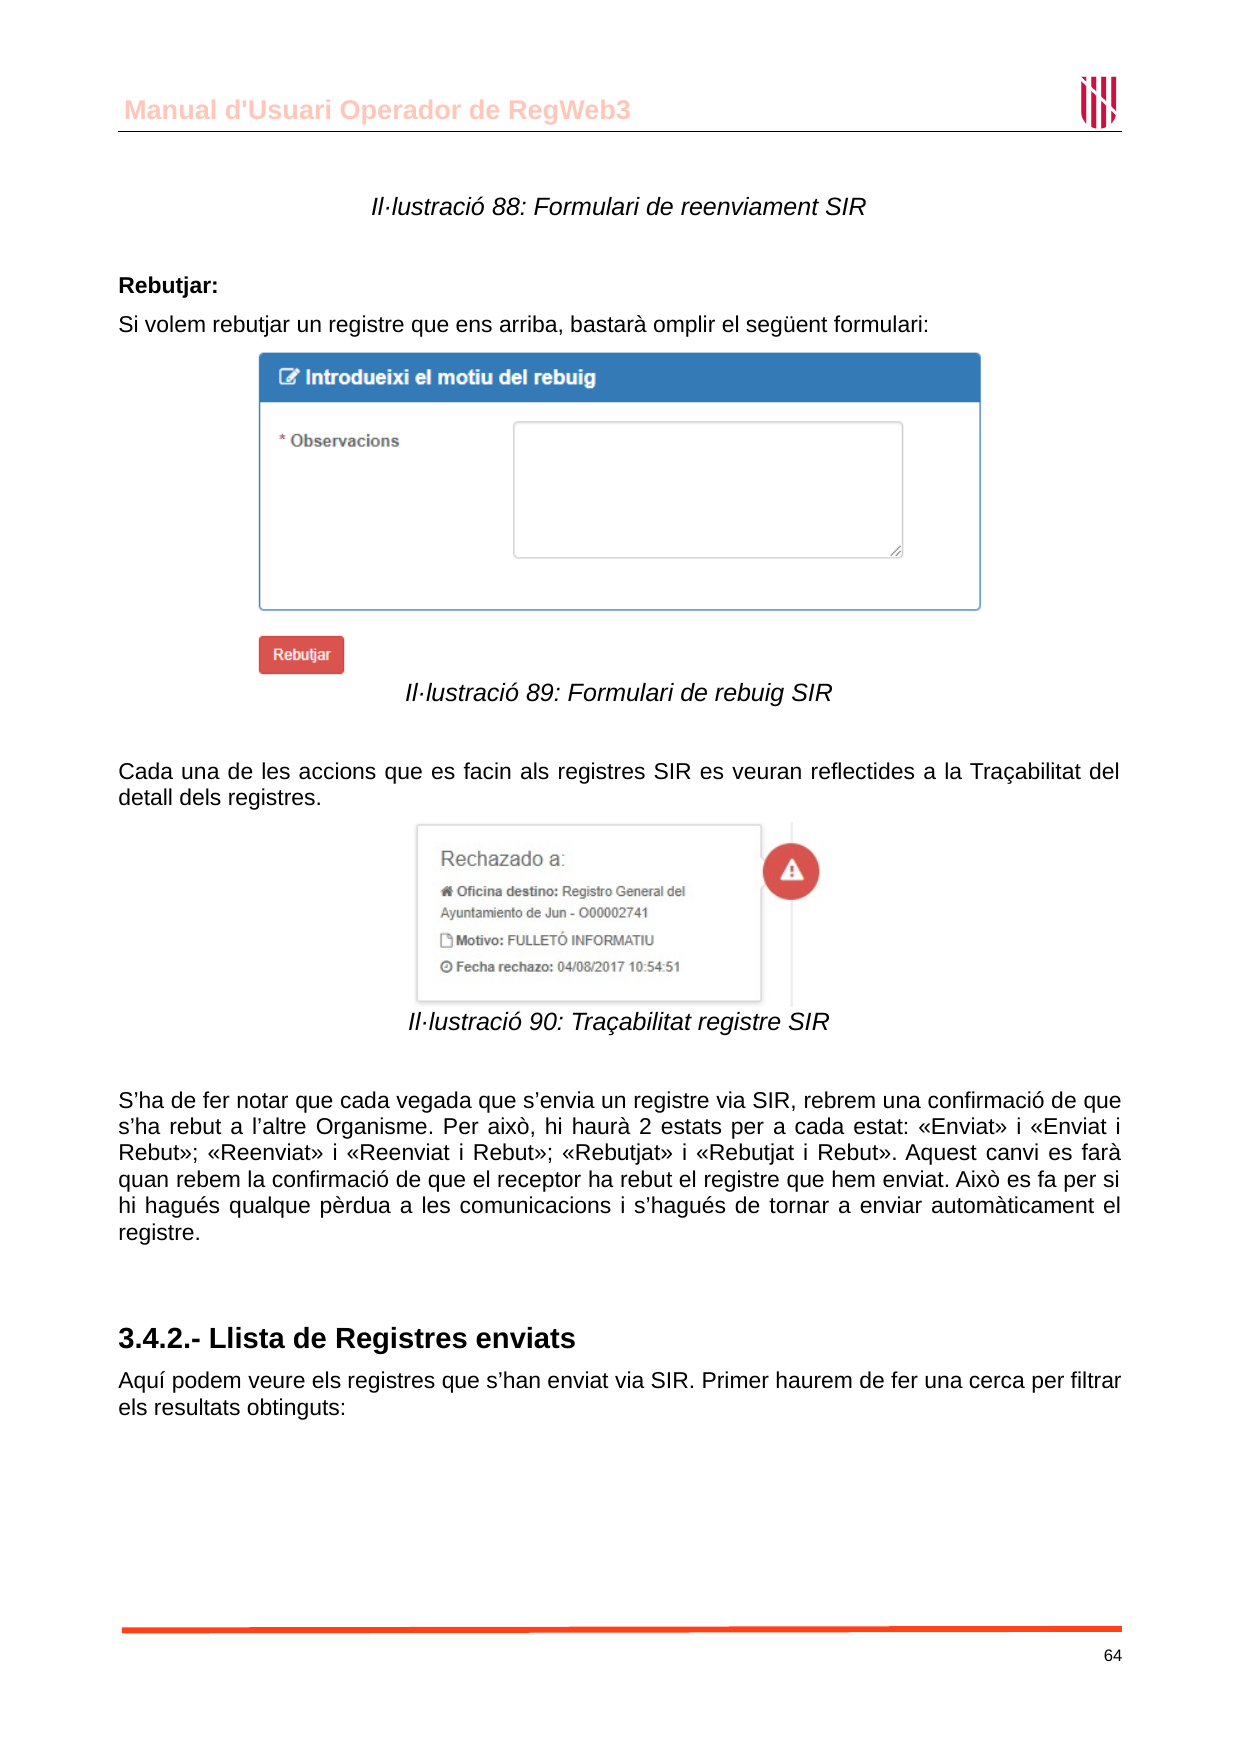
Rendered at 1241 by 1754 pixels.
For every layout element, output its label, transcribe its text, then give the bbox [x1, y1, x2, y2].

picture [413, 822, 827, 1007]
list Il·lustració 88: Formulari de reenviament SIR [118, 192, 1122, 221]
picture [1078, 74, 1119, 130]
list Il·lustració 90: Traçabilitat registre SIR [118, 1007, 1122, 1035]
text Aquí podem veure els registres que s’han enviat via SIR. Primer haurem de fer una cerca per filtrar els resultats obtinguts: [118, 1367, 1122, 1420]
text S’ha de fer notar que cada vegada que s’envia un registre via SIR, rebrem una confirmació de que s’ha rebut a l’altre Organisme. Per això, hi haurà 2 estats per a cada estat: «Enviat» i «Enviat i Rebut»; «Reenviat» i «Reenviat i Rebut»; «Rebutjat» i «Rebutjat i Rebut». Aquest canvi es farà quan rebem la confirmació de que el receptor ha rebut el registre que hem enviat. Això es fa per si hi hagués qualque pèrdua a les comunicacions i s’hagués de tornar a enviar automàticament el registre. [118, 1087, 1122, 1245]
text Cada una de les accions que es facin als registres SIR es veuran reflectides a la Traçabilitat del detall dels registres. [118, 758, 1122, 810]
text Rebutjar: [118, 272, 1122, 298]
subtitle Llista de Registres enviats [118, 1321, 1122, 1355]
list Il·lustració 89: Formulari de rebuig SIR [118, 678, 1122, 706]
picture [254, 350, 986, 678]
text Si volem rebutjar un registre que ens arriba, bastarà omplir el següent formulari: [118, 311, 1122, 337]
